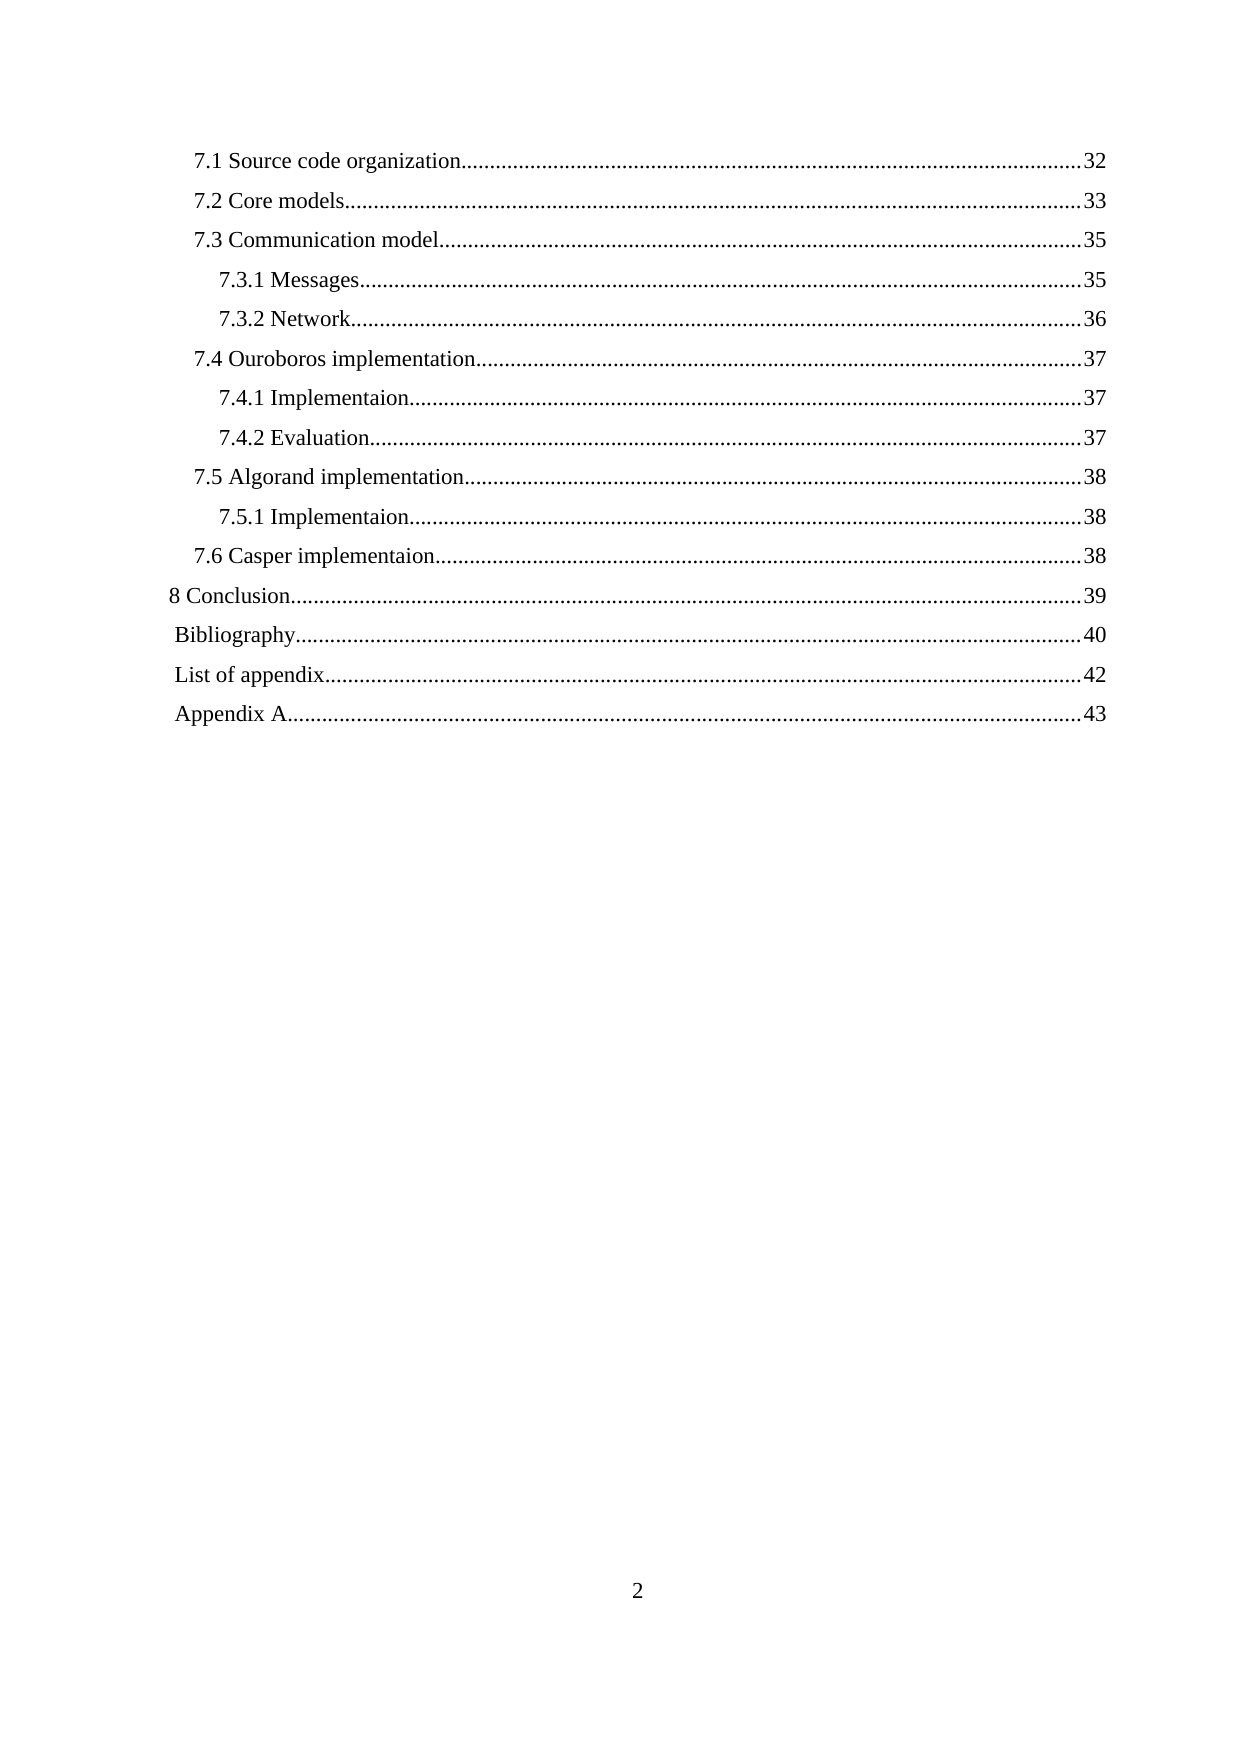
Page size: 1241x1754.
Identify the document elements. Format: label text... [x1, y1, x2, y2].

text 8 Conclusion 39 [169, 582, 1106, 608]
text 7.4 Ouroboros implementation 37 [194, 345, 1106, 371]
text 7.5.1 Implementaion 38 [219, 503, 1106, 529]
text 7.1 Source code organization 32 [194, 148, 1106, 174]
text 7.6 Casper implementaion 38 [194, 542, 1106, 569]
text 7.3 Communication model 35 [194, 227, 1106, 253]
text Appendix A 43 [169, 700, 1106, 727]
text 7.5 Algorand implementation 38 [194, 463, 1106, 490]
text 7.2 Core models 33 [194, 187, 1106, 213]
text 7.4.1 Implementaion 37 [219, 384, 1106, 411]
text 7.3.1 Messages 35 [219, 266, 1106, 292]
text Bibliography 40 [169, 621, 1106, 648]
text 7.3.2 Network 36 [219, 306, 1106, 332]
text 7.4.2 Evaluation 37 [219, 424, 1106, 450]
text List of appendix 42 [169, 661, 1106, 687]
